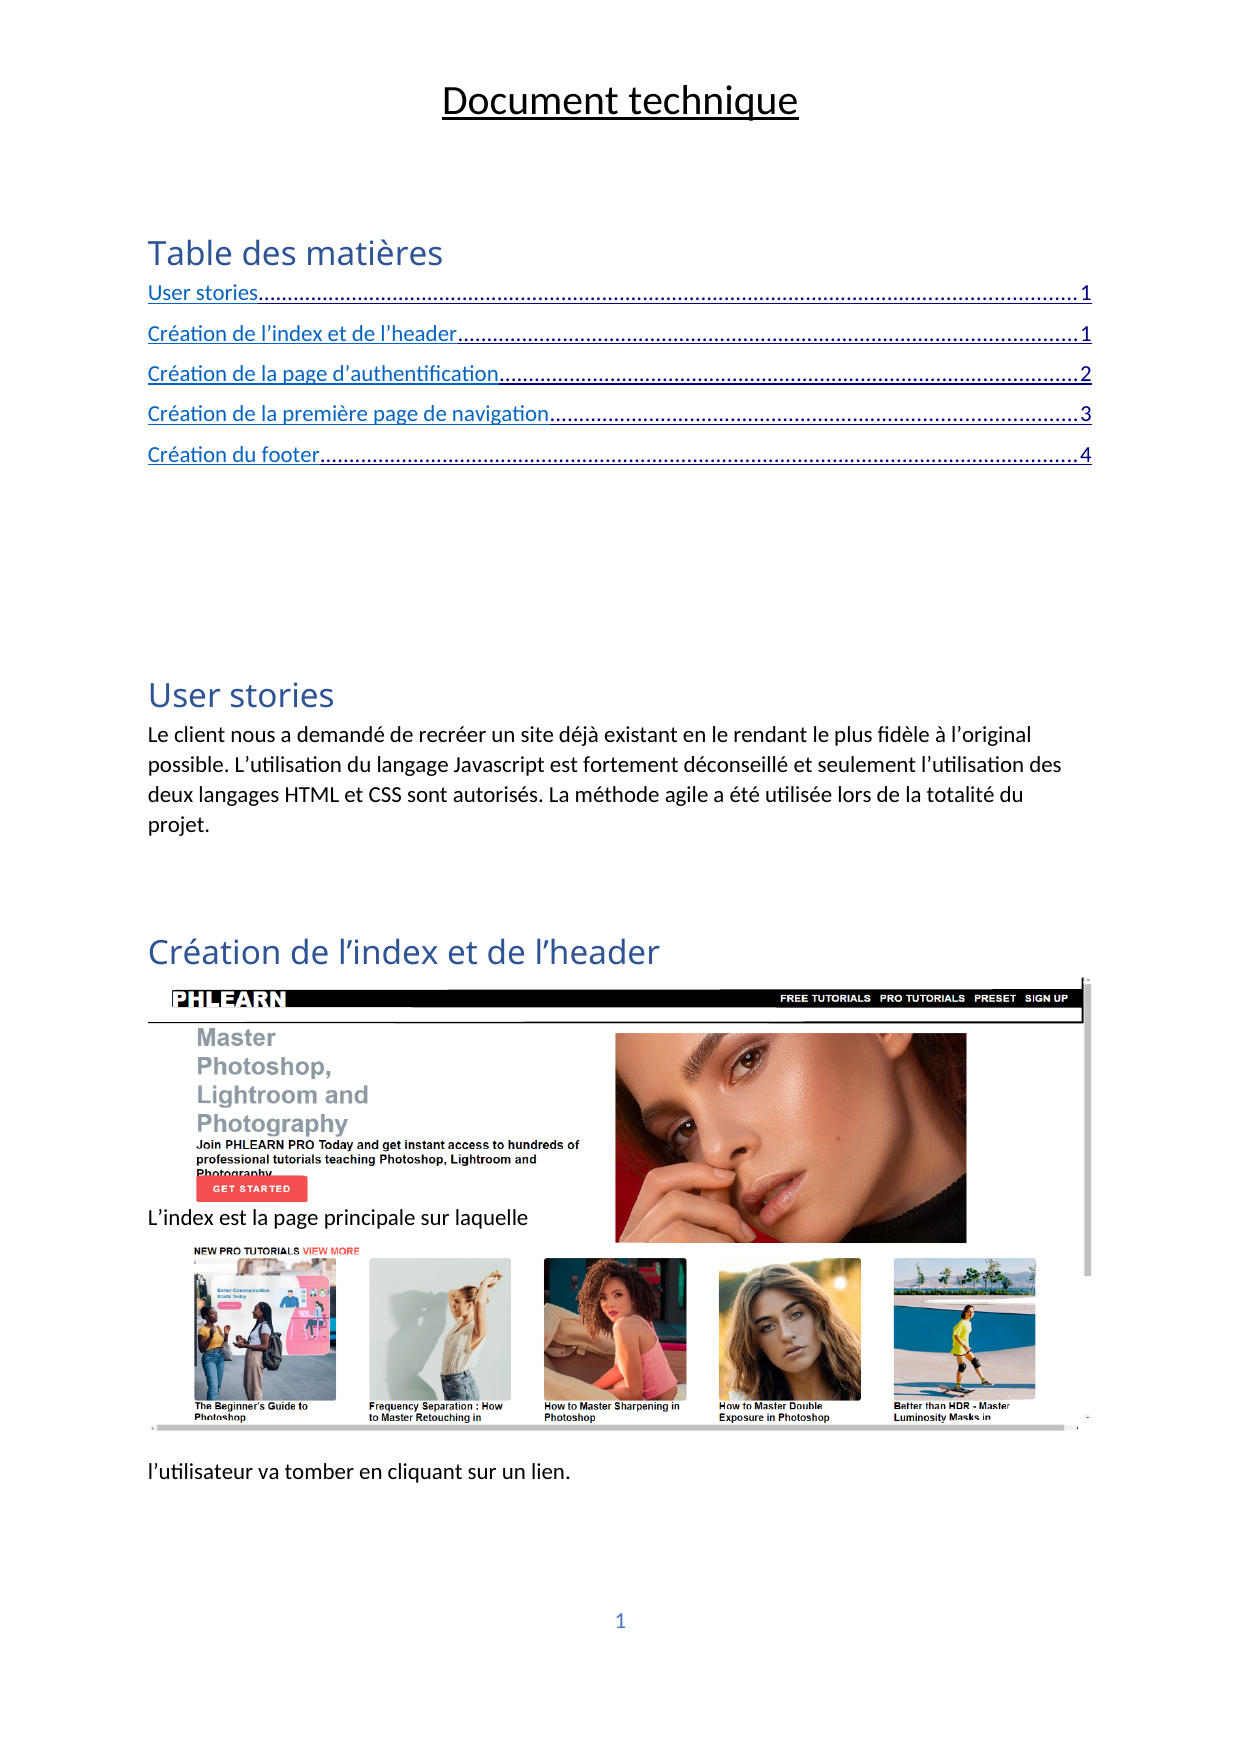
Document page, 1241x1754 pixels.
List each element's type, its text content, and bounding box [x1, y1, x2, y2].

text L’index est la page principale sur laquelle l’utilisateur va tomber en cliquant sur un lien. [148, 977, 1093, 1485]
text Création de l’index et de l’header 1 [148, 319, 1093, 347]
text Création du footer 4 [148, 440, 1093, 468]
text Le client nous a demandé de recréer un site déjà existant en le rendant le plus fidèle à l’original possible. L’utilisation du langage Javascript est fortement déconseillé et seulement l’utilisation des deux langages HTML et CSS sont autorisés. La méthode agile a été utilisée lors de la totalité du projet. [148, 721, 1093, 838]
subtitle User stories [148, 672, 1093, 717]
text Table des matières [148, 230, 1093, 275]
text User stories 1 [148, 278, 1093, 307]
text Document technique [148, 74, 1093, 124]
text Création de la page d’authentification 2 [148, 359, 1093, 387]
text Création de la première page de navigation 3 [148, 399, 1093, 427]
subtitle Création de l’index et de l’header [148, 928, 1093, 974]
